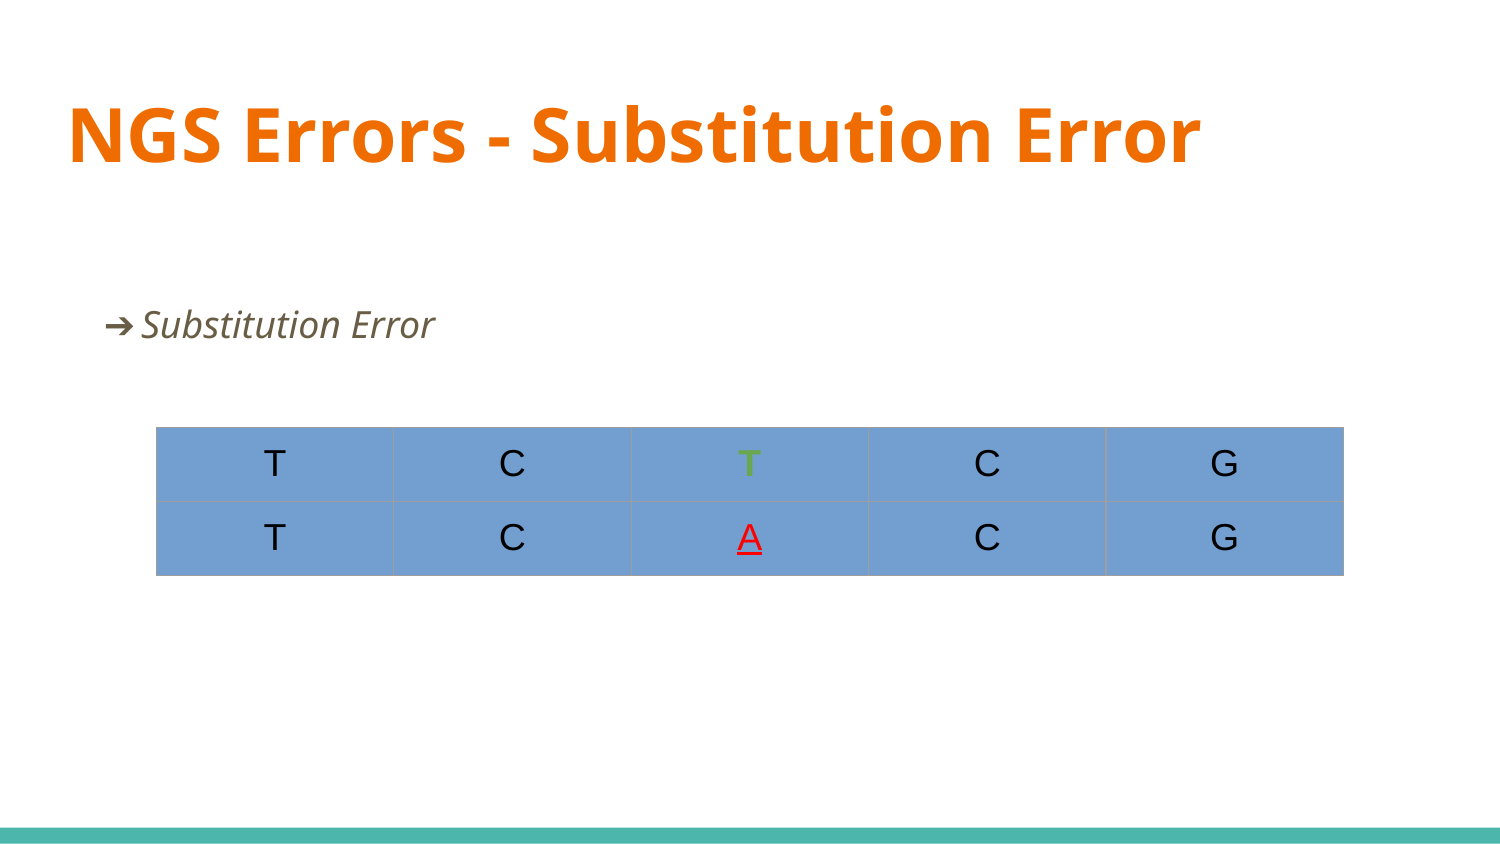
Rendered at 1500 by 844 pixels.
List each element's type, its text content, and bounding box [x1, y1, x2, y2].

table_header C [394, 428, 631, 501]
table_header T [632, 428, 868, 501]
table_header G [1107, 428, 1343, 501]
table_cell G [1107, 502, 1343, 575]
table_header C [869, 428, 1105, 501]
table_cell T [157, 502, 393, 575]
table_cell C [394, 502, 631, 575]
table_cell C [869, 502, 1105, 575]
title NGS Errors - Substitution Error [51, 72, 1449, 189]
list Substitution Error [51, 207, 1449, 750]
table_header T [157, 428, 393, 501]
table_cell A [632, 502, 868, 575]
